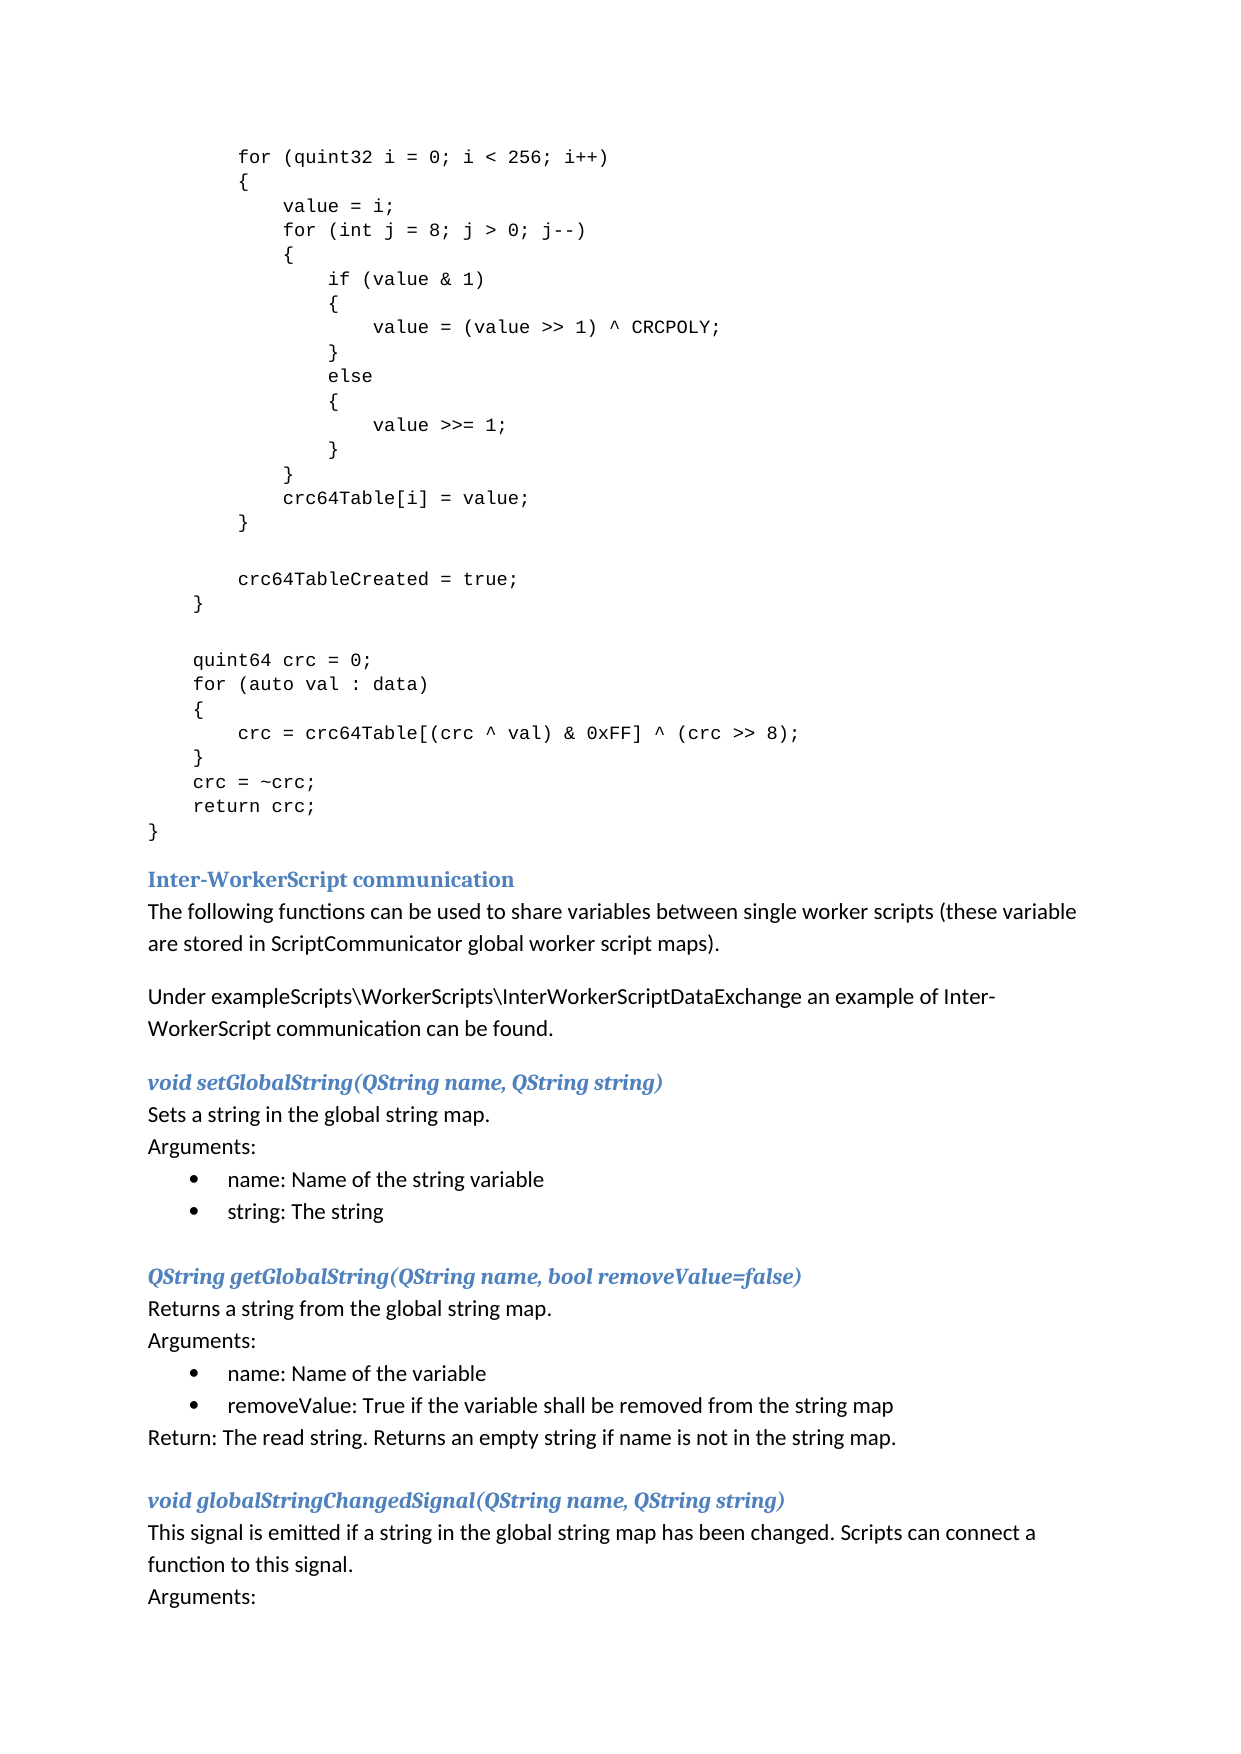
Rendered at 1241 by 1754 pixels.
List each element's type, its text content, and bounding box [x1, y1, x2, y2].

list name: Name of the variable [190, 1359, 1093, 1387]
list string: The string [190, 1197, 1093, 1225]
list name: Name of the string variable [190, 1165, 1093, 1193]
text else [148, 367, 1093, 388]
text value = (value >> 1) ^ CRCPOLY; [148, 318, 1093, 339]
text for (auto val : data) [148, 675, 1093, 696]
text for (int j = 8; j > 0; j--) [148, 221, 1093, 242]
text for (quint32 i = 0; i < 256; i++) [148, 148, 1093, 169]
subtitle void globalStringChangedSignal(QString name, QString string) [148, 1487, 1093, 1514]
text { [148, 391, 1093, 413]
text crc = crc64Table[(crc ^ val) & 0xFF] ^ (crc >> 8); [148, 724, 1093, 745]
list Return: The read string. Returns an empty string if name is not in the string map. [148, 1423, 1093, 1451]
text Arguments: [148, 1582, 1093, 1610]
text Under exampleScripts\WorkerScripts\InterWorkerScriptDataExchange an example of Inter-WorkerScript communication can be found. [148, 982, 1093, 1042]
text Arguments: [148, 1327, 1093, 1354]
text } [148, 464, 1093, 486]
text if (value & 1) [148, 269, 1093, 291]
text { [148, 294, 1093, 315]
text Arguments: [148, 1132, 1093, 1161]
list removeValue: True if the variable shall be removed from the string map [190, 1391, 1093, 1419]
text } [148, 594, 1093, 615]
text } [148, 440, 1093, 461]
text Sets a string in the global string map. [148, 1100, 1093, 1128]
text The following functions can be used to share variables between single worker scripts (these variable are stored in ScriptCommunicator global worker script maps). [148, 897, 1093, 957]
text } [148, 343, 1093, 364]
text crc64Table[i] = value; [148, 489, 1093, 510]
text crc = ~crc; [148, 773, 1093, 794]
text { [148, 245, 1093, 266]
text quint64 crc = 0; [148, 651, 1093, 672]
text { [148, 172, 1093, 193]
text return crc; [148, 797, 1093, 818]
text { [148, 699, 1093, 721]
text crc64TableCreated = true; [148, 570, 1093, 591]
subtitle QString getGlobalString(QString name, bool removeValue=false) [148, 1264, 1093, 1291]
text value = i; [148, 196, 1093, 218]
text Returns a string from the global string map. [148, 1294, 1093, 1322]
text } [148, 513, 1093, 534]
text } [148, 821, 1093, 843]
subtitle void setGlobalString(QString name, QString string) [148, 1070, 1093, 1096]
subtitle Inter-WorkerScript communication [148, 867, 1093, 893]
text This signal is emitted if a string in the global string map has been changed. Scripts can connect a function to this signal. [148, 1518, 1093, 1578]
text } [148, 748, 1093, 769]
text value >>= 1; [148, 416, 1093, 437]
